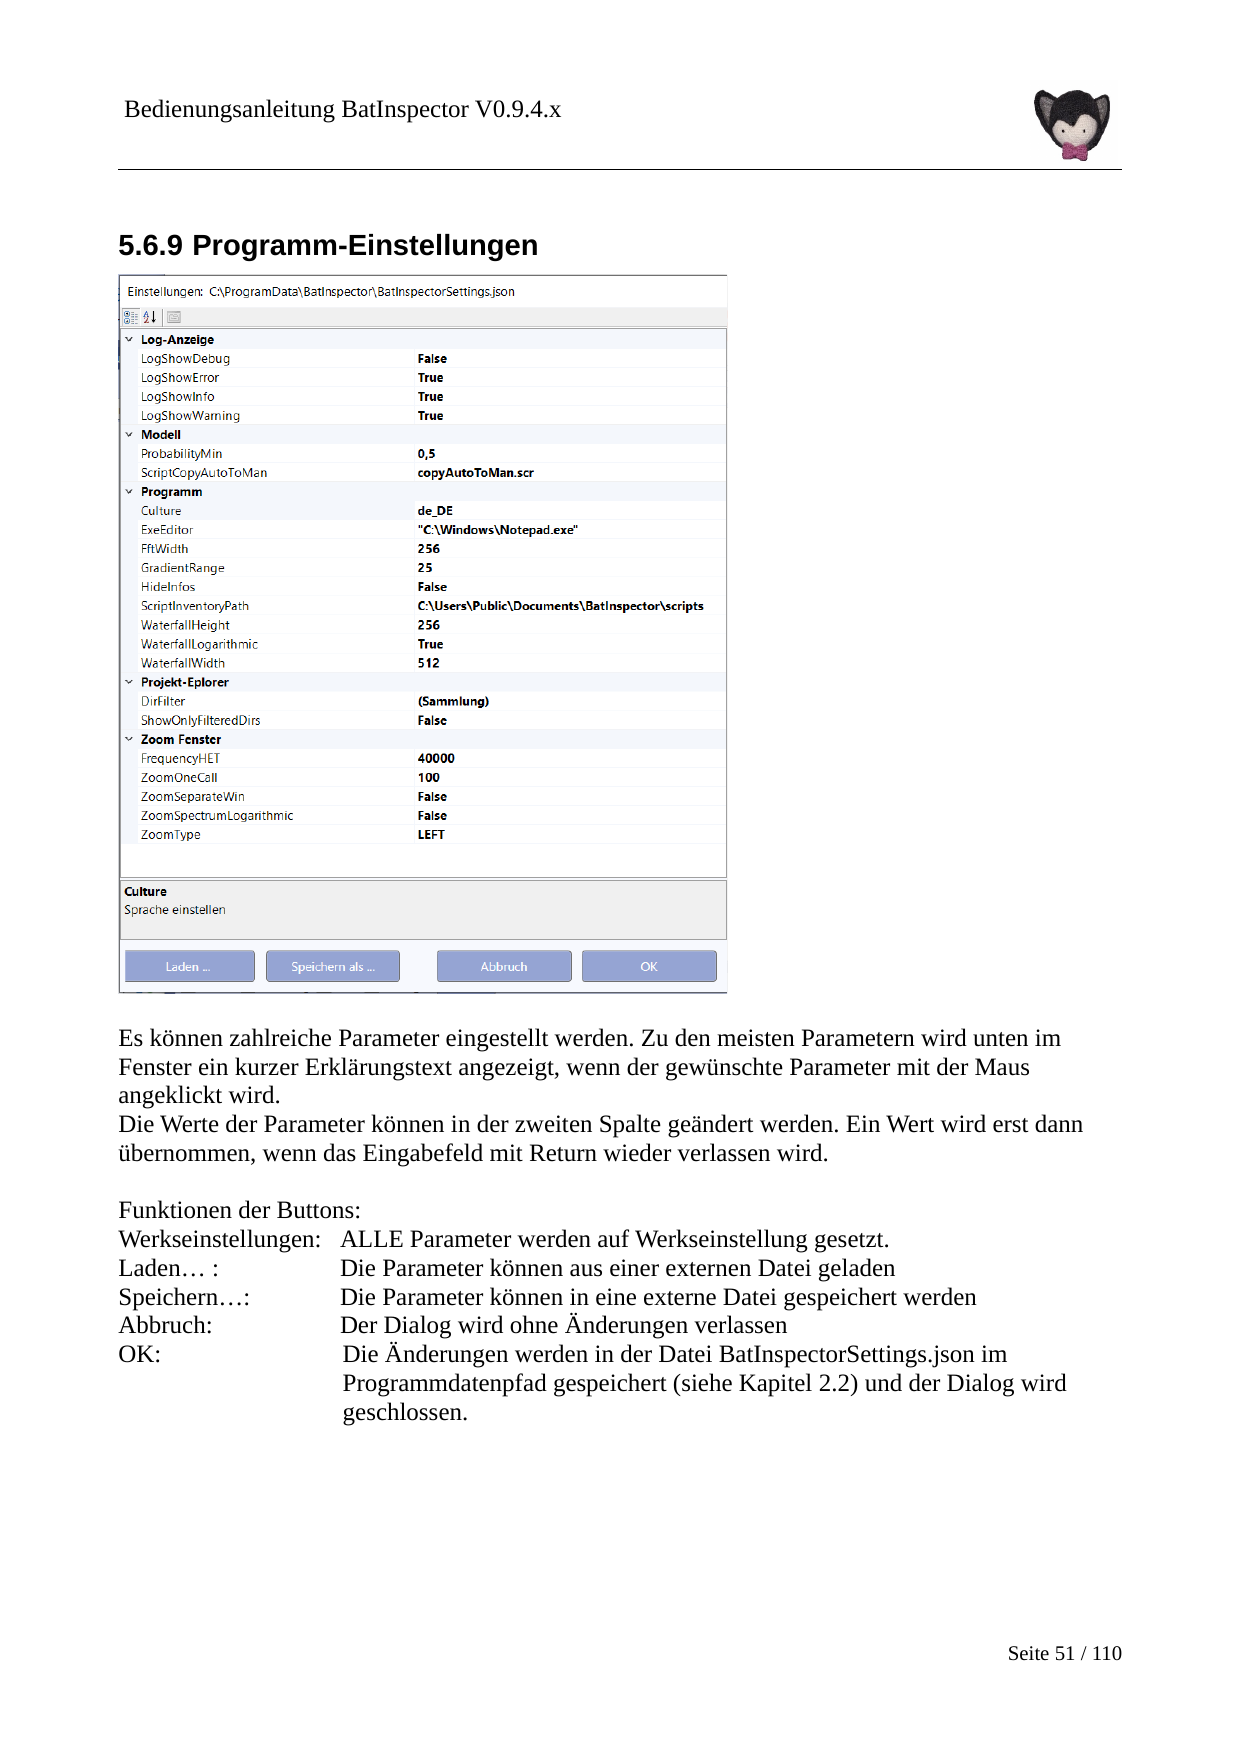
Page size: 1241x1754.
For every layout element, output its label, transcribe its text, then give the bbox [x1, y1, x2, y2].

picture [1030, 80, 1119, 169]
text Laden… : Die Parameter können aus einer externen Datei geladen [118, 1253, 1122, 1282]
text Werkseinstellungen: ALLE Parameter werden auf Werkseinstellung gesetzt. [118, 1224, 1122, 1253]
text Es können zahlreiche Parameter eingestellt werden. Zu den meisten Parametern wird unten im Fenster ein kurzer Erklärungstext angezeigt, wenn der gewünschte Parameter mit der Maus angeklickt wird. [118, 1023, 1122, 1109]
text Abbruch: Der Dialog wird ohne Änderungen verlassen [118, 1310, 1122, 1339]
text Speichern…: Die Parameter können in eine externe Datei gespeichert werden [118, 1282, 1122, 1310]
text Die Werte der Parameter können in der zweiten Spalte geändert werden. Ein Wert wird erst dann übernommen, wenn das Eingabefeld mit Return wieder verlassen wird. [118, 1109, 1122, 1167]
text OK: Die Änderungen werden in der Datei BatInspectorSettings.json im Programmdatenpfad gespeichert (siehe Kapitel 2.2) und der Dialog wird geschlossen. [118, 1339, 1122, 1425]
subtitle Programm-Einstellungen [118, 228, 1122, 262]
text Funktionen der Buttons: [118, 1195, 1122, 1224]
picture [118, 274, 728, 994]
